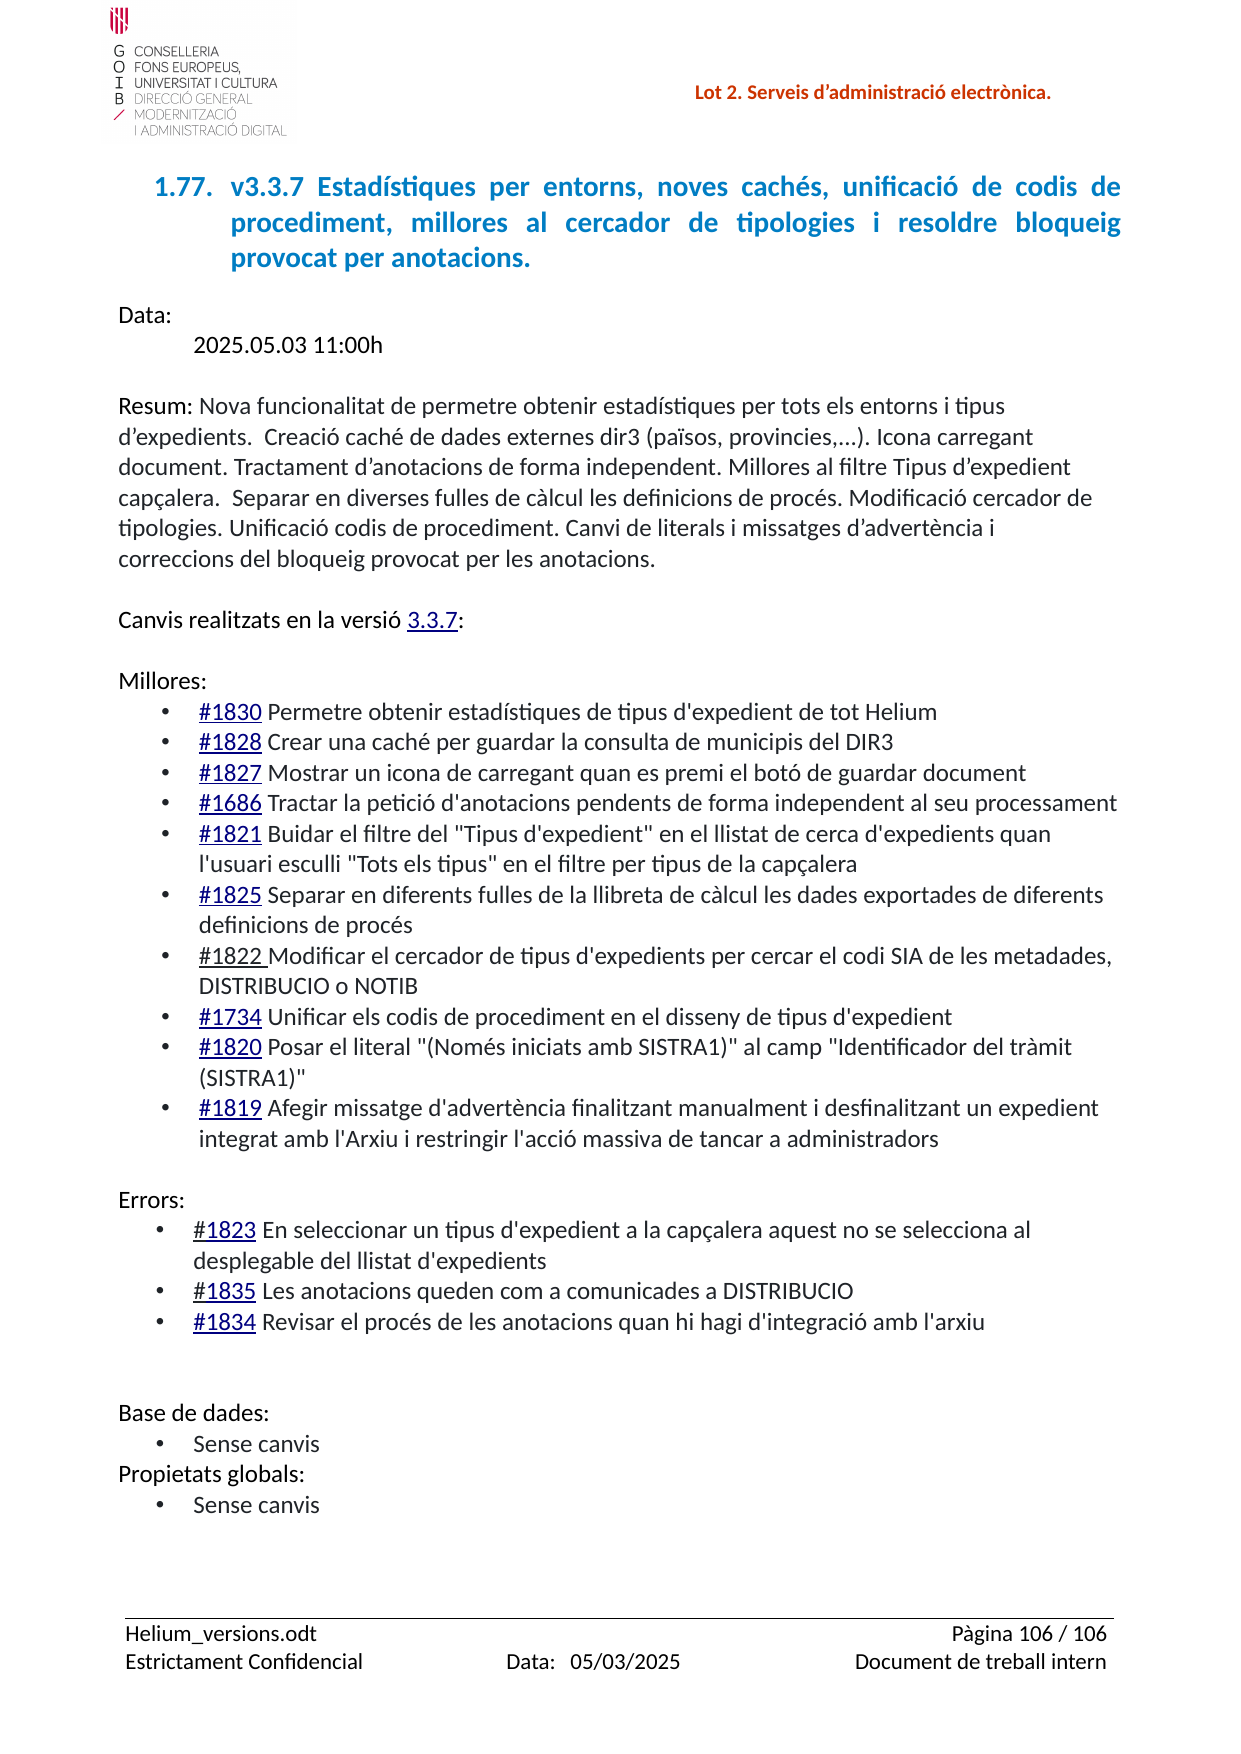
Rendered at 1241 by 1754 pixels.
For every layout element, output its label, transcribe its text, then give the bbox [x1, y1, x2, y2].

list #1820 Posar el literal "(Només iniciats amb SISTRA1)" al camp "Identificador del tràmit (SISTRA1)" [161, 1031, 1122, 1092]
list Sense canvis [156, 1428, 1122, 1459]
list #1823 En seleccionar un tipus d'expedient a la capçalera aquest no se selecciona al desplegable del llistat d'expedients [156, 1214, 1122, 1276]
list #1734 Unificar els codis de procediment en el disseny de tipus d'expedient [161, 1001, 1122, 1031]
subtitle v3.3.7 Estadístiques per entorns, noves cachés, unificació de codis de procediment, millores al cercador de tipologies i resoldre bloqueig provocat per anotacions. [153, 168, 1122, 275]
text Propietats globals: [118, 1459, 1122, 1489]
list #1835 Les anotacions queden com a comunicades a DISTRIBUCIO [156, 1276, 1122, 1306]
text Base de dades: [118, 1398, 1122, 1428]
list #1830 Permetre obtenir estadístiques de tipus d'expedient de tot Helium [161, 696, 1122, 726]
list Sense canvis [156, 1489, 1122, 1520]
picture [100, 0, 297, 144]
text Canvis realitzats en la versió 3.3.7: [118, 604, 1122, 634]
list #1686 Tractar la petició d'anotacions pendents de forma independent al seu processament [161, 787, 1122, 818]
text Resum: Nova funcionalitat de permetre obtenir estadístiques per tots els entorns i tipus d’expedients. Creació caché de dades externes dir3 (països, provincies,...). Icona carregant document. Tractament d’anotacions de forma independent. Millores al filtre Tipus d’expedient capçalera. Separar en diverses fulles de càlcul les definicions de procés. Modificació cercador de tipologies. Unificació codis de procediment. Canvi de literals i missatges d’advertència i correccions del bloqueig provocat per les anotacions. [118, 390, 1122, 573]
list #1821 Buidar el filtre del "Tipus d'expedient" en el llistat de cerca d'expedients quan l'usuari esculli "Tots els tipus" en el filtre per tipus de la capçalera [161, 818, 1122, 879]
list #1828 Crear una caché per guardar la consulta de municipis del DIR3 [161, 726, 1122, 757]
text Millores: [118, 665, 1122, 696]
list #1825 Separar en diferents fulles de la llibreta de càlcul les dades exportades de diferents definicions de procés [161, 879, 1122, 940]
text 2025.05.03 11:00h [118, 329, 1122, 360]
list #1822 Modificar el cercador de tipus d'expedients per cercar el codi SIA de les metadades, DISTRIBUCIO o NOTIB [161, 940, 1122, 1001]
list #1827 Mostrar un icona de carregant quan es premi el botó de guardar document [161, 757, 1122, 787]
text Errors: [118, 1184, 1122, 1214]
list #1834 Revisar el procés de les anotacions quan hi hagi d'integració amb l'arxiu [156, 1306, 1122, 1337]
text Data: [118, 299, 1122, 329]
list #1819 Afegir missatge d'advertència finalitzant manualment i desfinalitzant un expedient integrat amb l'Arxiu i restringir l'acció massiva de tancar a administradors [161, 1092, 1122, 1153]
